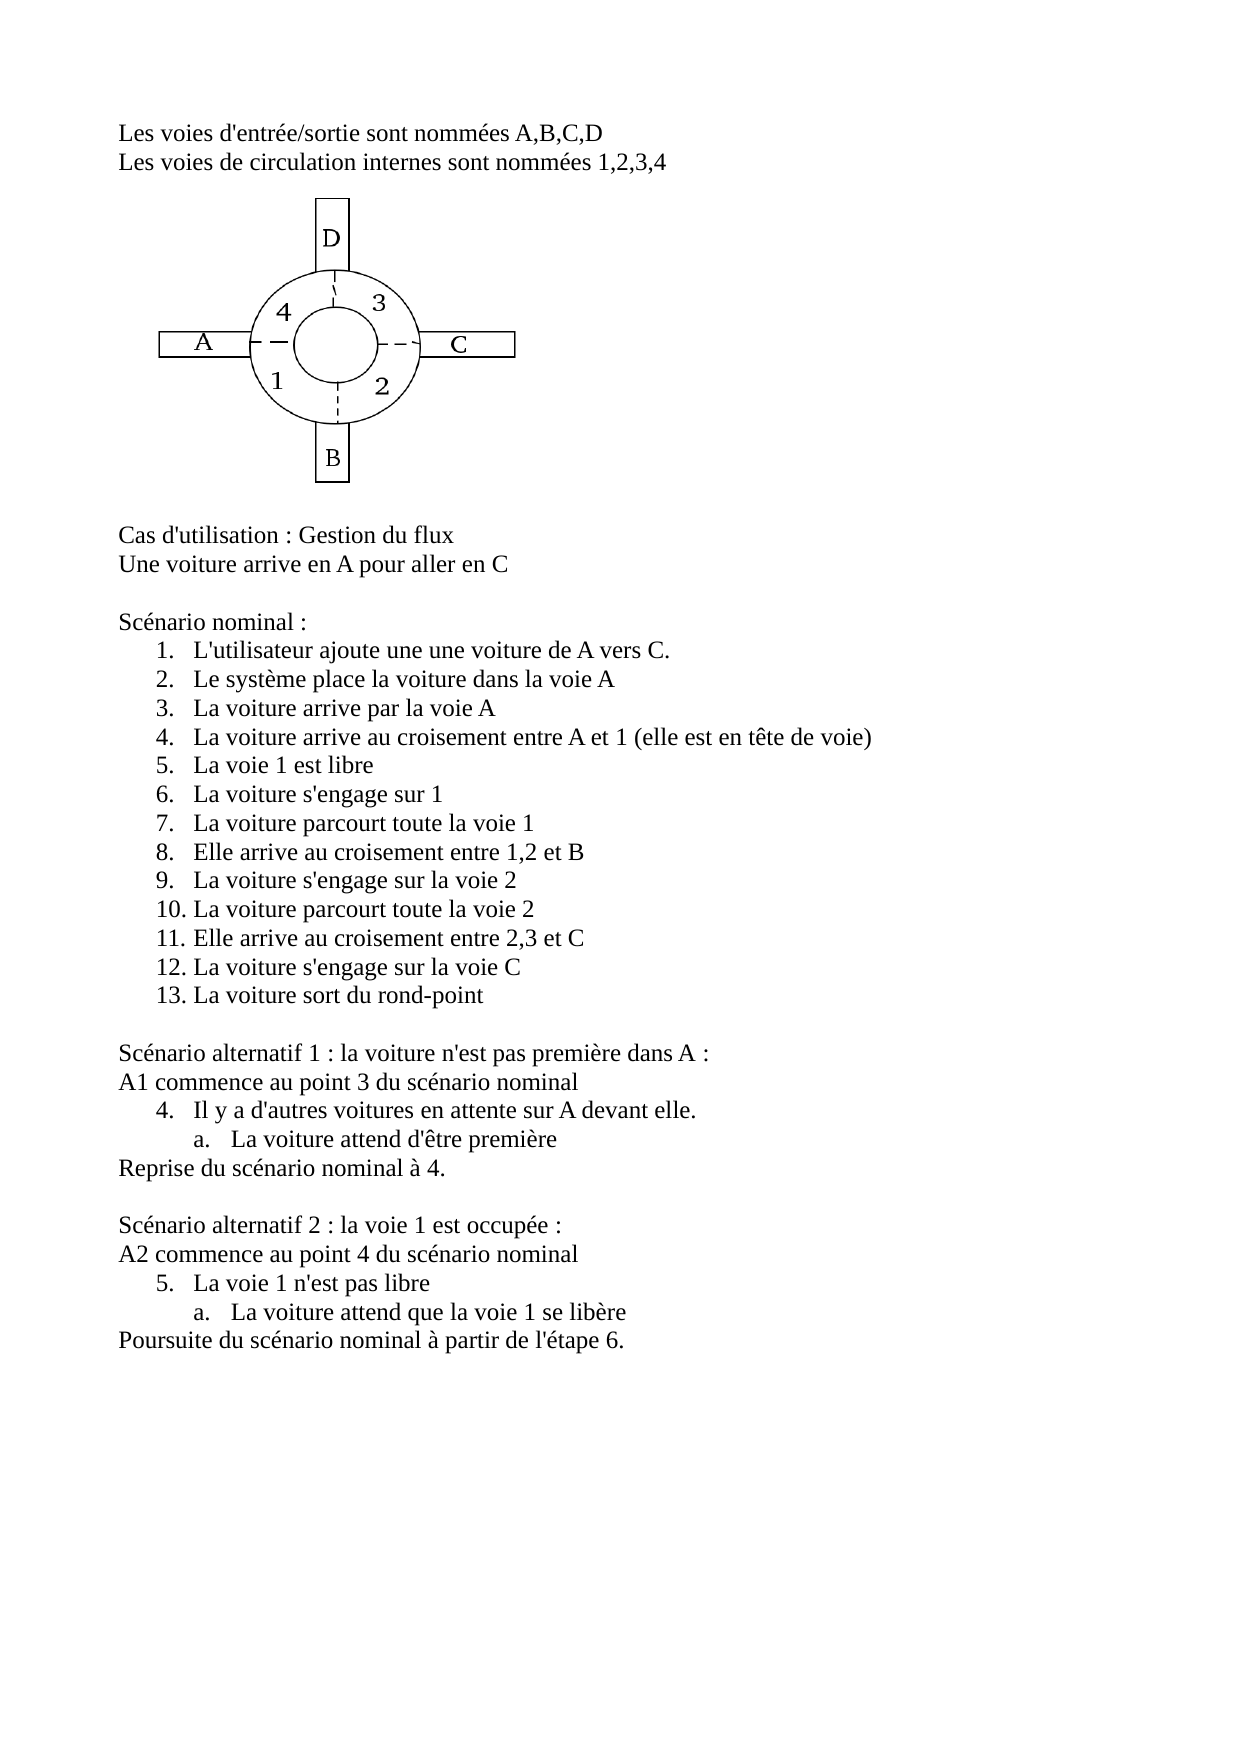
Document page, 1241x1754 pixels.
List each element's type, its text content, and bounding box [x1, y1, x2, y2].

list Elle arrive au croisement entre 2,3 et C [156, 923, 1122, 952]
list Elle arrive au croisement entre 1,2 et B [156, 837, 1122, 866]
text Cas d'utilisation : Gestion du flux [118, 521, 1122, 549]
list Le système place la voiture dans la voie A [156, 664, 1122, 693]
list La voiture arrive par la voie A [156, 693, 1122, 722]
list La voiture arrive au croisement entre A et 1 (elle est en tête de voie) [156, 722, 1122, 751]
list La voiture parcourt toute la voie 2 [156, 894, 1122, 923]
list La voie 1 est libre [156, 751, 1122, 779]
list Il y a d'autres voitures en attente sur A devant elle. [156, 1096, 1122, 1124]
text A1 commence au point 3 du scénario nominal [118, 1067, 1122, 1096]
list La voie 1 n'est pas libre [156, 1268, 1122, 1297]
list La voiture sort du rond-point [156, 981, 1122, 1009]
list La voiture parcourt toute la voie 1 [156, 808, 1122, 837]
picture [128, 188, 546, 496]
text Scénario alternatif 1 : la voiture n'est pas première dans A : [118, 1038, 1122, 1067]
list La voiture s'engage sur 1 [156, 779, 1122, 808]
text Poursuite du scénario nominal à partir de l'étape 6. [118, 1326, 1122, 1354]
list La voiture attend d'être première [193, 1124, 1122, 1153]
text Les voies de circulation internes sont nommées 1,2,3,4 [118, 147, 1122, 176]
list La voiture s'engage sur la voie 2 [156, 866, 1122, 894]
list La voiture attend que la voie 1 se libère [193, 1297, 1122, 1326]
text Une voiture arrive en A pour aller en C [118, 549, 1122, 578]
text Scénario nominal : [118, 607, 1122, 636]
text Les voies d'entrée/sortie sont nommées A,B,C,D [118, 118, 1122, 147]
list La voiture s'engage sur la voie C [156, 952, 1122, 981]
text Scénario alternatif 2 : la voie 1 est occupée : [118, 1211, 1122, 1239]
list L'utilisateur ajoute une une voiture de A vers C. [156, 636, 1122, 664]
text A2 commence au point 4 du scénario nominal [118, 1239, 1122, 1268]
text Reprise du scénario nominal à 4. [118, 1153, 1122, 1182]
